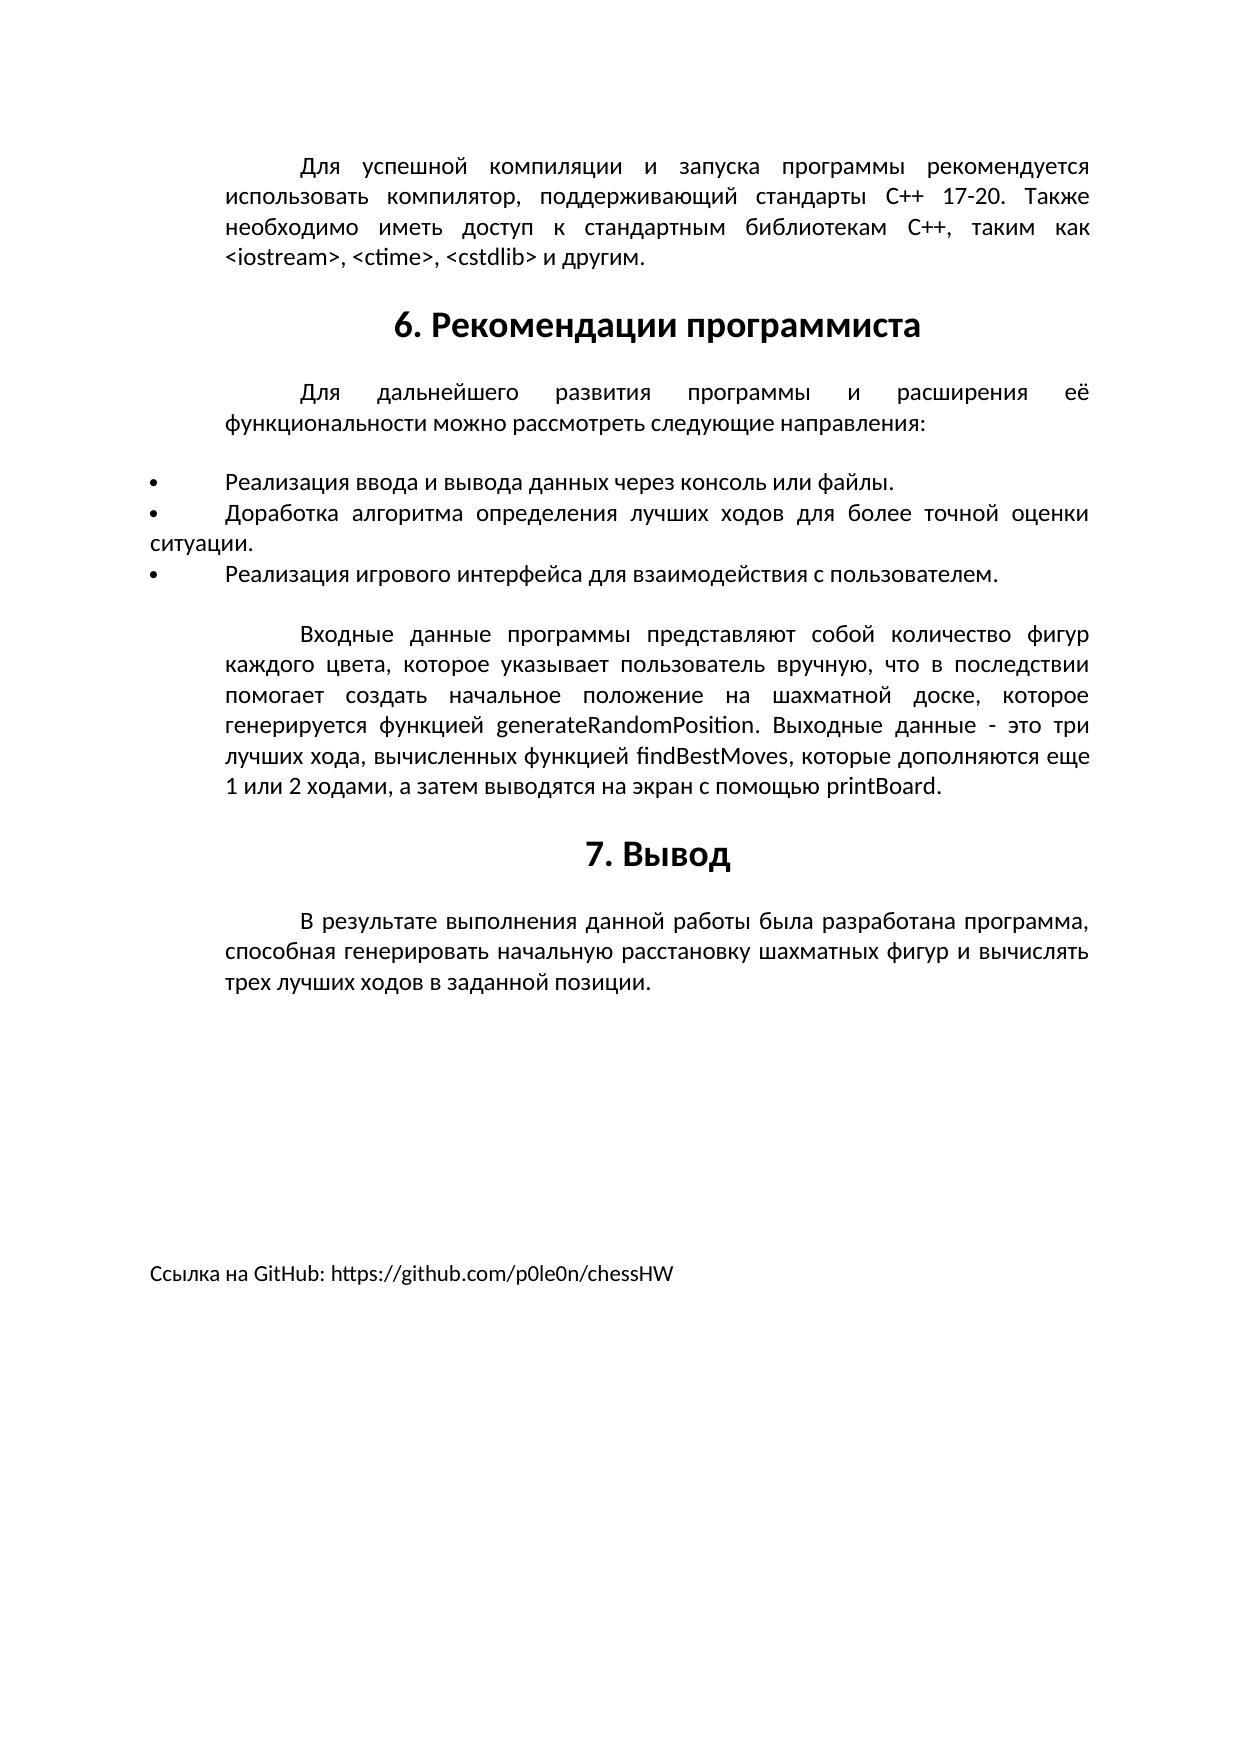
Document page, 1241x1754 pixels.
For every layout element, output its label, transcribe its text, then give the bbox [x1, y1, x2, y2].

text Ссылка на GitHub: https://github.com/p0le0n/chessHW [150, 1259, 1090, 1287]
subtitle 7. Вывод [150, 830, 1090, 876]
list Реализация игрового интерфейса для взаимодействия с пользователем. [150, 558, 1090, 588]
text Для дальнейшего развития программы и расширения её функциональности можно рассмотреть следующие направления: [225, 376, 1090, 437]
text В результате выполнения данной работы была разработана программа, способная генерировать начальную расстановку шахматных фигур и вычислять трех лучших ходов в заданной позиции. [225, 905, 1090, 997]
subtitle 6. Рекомендации программиста [150, 301, 1090, 347]
list Доработка алгоритма определения лучших ходов для более точной оценки ситуации. [150, 497, 1090, 558]
text Входные данные программы представляют собой количество фигур каждого цвета, которое указывает пользователь вручную, что в последствии помогает создать начальное положение на шахматной доске, которое генерируется функцией generateRandomPosition. Выходные данные - это три лучших хода, вычисленных функцией findBestMoves, которые дополняются еще 1 или 2 ходами, а затем выводятся на экран с помощью printBoard. [225, 618, 1090, 801]
text Для успешной компиляции и запуска программы рекомендуется использовать компилятор, поддерживающий стандарты C++ 17-20. Также необходимо иметь доступ к стандартным библиотекам C++, таким как <iostream>, <ctime>, <cstdlib> и другим. [225, 150, 1090, 272]
list Реализация ввода и вывода данных через консоль или файлы. [150, 466, 1090, 497]
